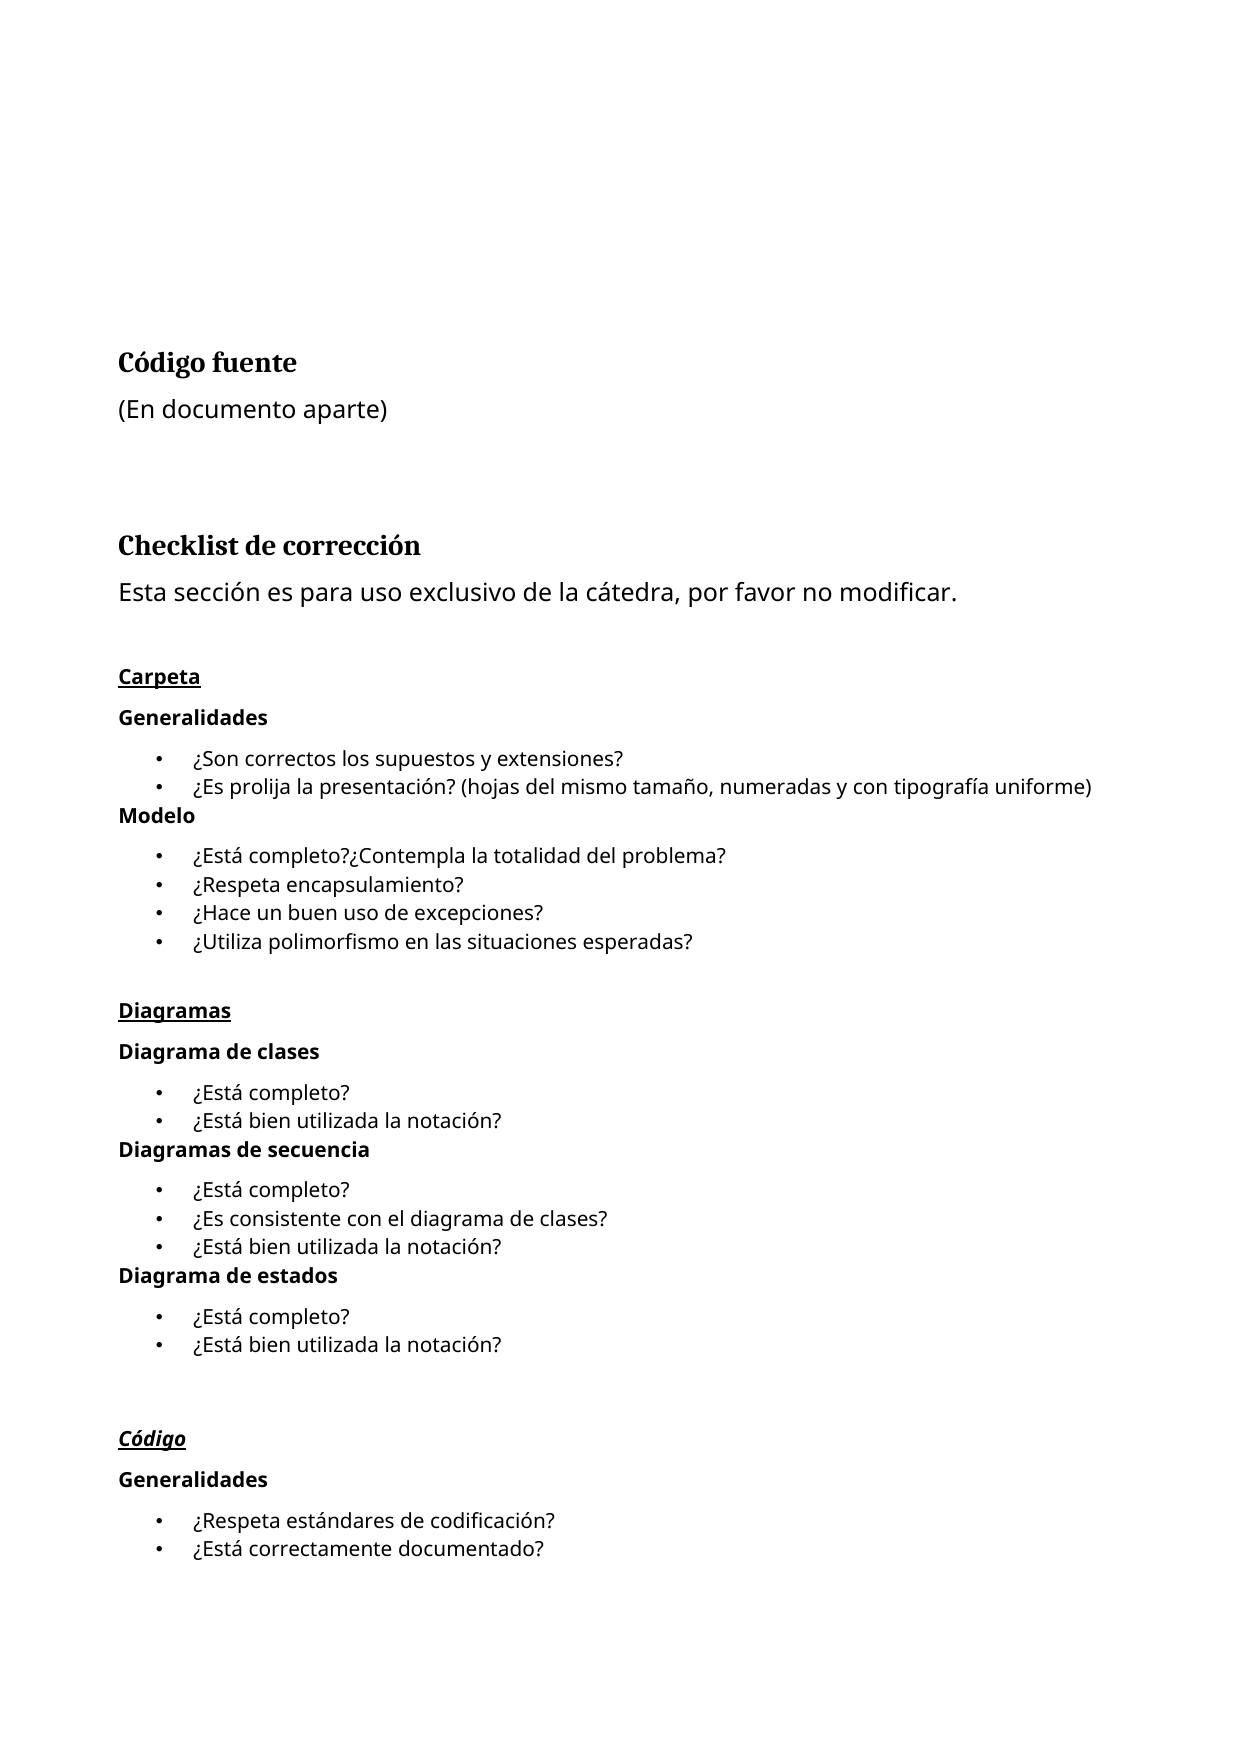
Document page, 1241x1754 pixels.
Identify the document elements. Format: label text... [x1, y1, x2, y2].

list ¿Está correctamente documentado? [118, 1534, 1122, 1563]
text Generalidades [118, 1465, 1122, 1494]
list ¿Está bien utilizada la notación? [118, 1106, 1122, 1135]
text Generalidades [118, 703, 1122, 731]
text Modelo [118, 801, 1122, 829]
list ¿Está completo?¿Contempla la totalidad del problema? [118, 842, 1122, 870]
text Código [118, 1424, 1122, 1453]
list ¿Está bien utilizada la notación? [118, 1232, 1122, 1261]
text Código fuente [118, 346, 1122, 379]
list ¿Está bien utilizada la notación? [118, 1330, 1122, 1359]
list ¿Respeta estándares de codificación? [118, 1506, 1122, 1534]
list ¿Está completo? [118, 1078, 1122, 1106]
text (En documento aparte) [118, 392, 1122, 426]
text Diagramas de secuencia [118, 1135, 1122, 1163]
list ¿Respeta encapsulamiento? [118, 870, 1122, 898]
list ¿Está completo? [118, 1176, 1122, 1204]
list ¿Hace un buen uso de excepciones? [118, 898, 1122, 927]
list ¿Es prolija la presentación? (hojas del mismo tamaño, numeradas y con tipografía uniforme) [118, 772, 1122, 801]
list ¿Utiliza polimorfismo en las situaciones esperadas? [118, 927, 1122, 955]
text Diagramas [118, 996, 1122, 1024]
text Carpeta [118, 662, 1122, 690]
text Diagrama de estados [118, 1261, 1122, 1289]
text Esta sección es para uso exclusivo de la cátedra, por favor no modificar. [118, 575, 1122, 609]
list ¿Son correctos los supuestos y extensiones? [118, 744, 1122, 772]
text Diagrama de clases [118, 1037, 1122, 1065]
text Checklist de corrección [118, 529, 1122, 562]
list ¿Está completo? [118, 1302, 1122, 1330]
list ¿Es consistente con el diagrama de clases? [118, 1204, 1122, 1232]
